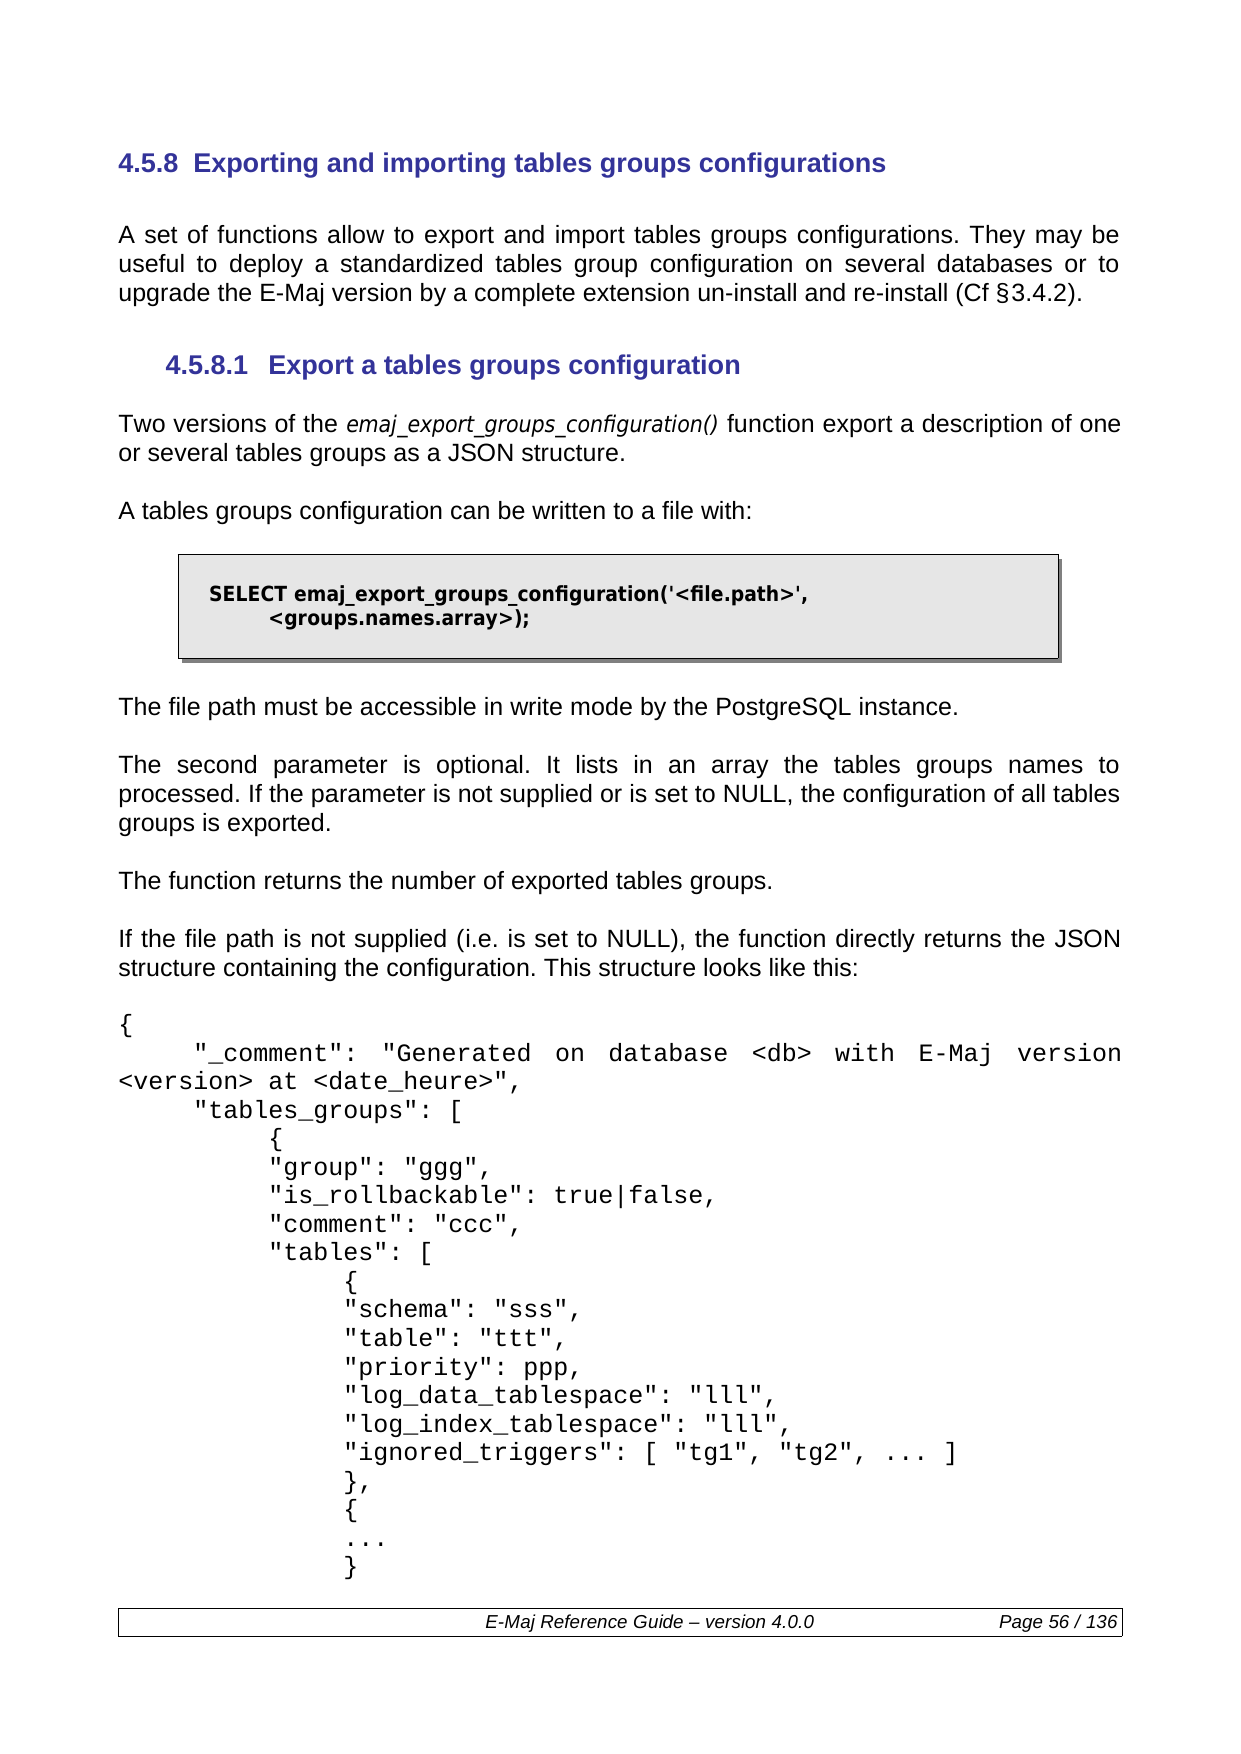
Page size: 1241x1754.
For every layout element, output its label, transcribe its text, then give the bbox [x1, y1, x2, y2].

text The second parameter is optional. It lists in an array the tables groups names to processed. If the parameter is not supplied or is set to NULL, the configuration of all tables groups is exported. [118, 750, 1122, 837]
text "comment": "ccc", [118, 1211, 1122, 1240]
text A set of functions allow to export and import tables groups configurations. They may be useful to deploy a standardized tables group configuration on several databases or to upgrade the E-Maj version by a complete extension un-install and re-install (Cf §3.4.2). [118, 220, 1122, 307]
text } [118, 1554, 1122, 1582]
text If the file path is not supplied (i.e. is set to NULL), the function directly returns the JSON structure containing the configuration. This structure looks like this: [118, 924, 1122, 982]
text "priority": ppp, [118, 1354, 1122, 1382]
subtitle Exporting and importing tables groups configurations [118, 147, 1122, 178]
text The function returns the number of exported tables groups. [118, 866, 1122, 895]
text SELECT emaj_export_groups_configuration('<file.path>', <groups.names.array>); [179, 578, 1058, 627]
text "log_index_tablespace": "lll", [118, 1411, 1122, 1439]
text "tables_groups": [ [118, 1097, 1122, 1126]
subtitle Export a tables groups configuration [165, 348, 1122, 379]
text "is_rollbackable": true|false, [118, 1183, 1122, 1211]
text { [118, 1011, 1122, 1040]
text The file path must be accessible in write mode by the PostgreSQL instance. [118, 692, 1122, 721]
text "table": "ttt", [118, 1325, 1122, 1354]
text "schema": "sss", [118, 1297, 1122, 1325]
text "tables": [ [118, 1240, 1122, 1268]
text "_comment": "Generated on database <db> with E-Maj version <version> at <date_heure>", [118, 1040, 1122, 1097]
text ... [118, 1525, 1122, 1554]
text A tables groups configuration can be written to a file with: [118, 496, 1122, 525]
text "log_data_tablespace": "lll", [118, 1382, 1122, 1411]
text { [118, 1126, 1122, 1154]
text "ignored_triggers": [ "tg1", "tg2", ... ] [118, 1439, 1122, 1468]
text Two versions of the emaj_export_groups_configuration() function export a description of one or several tables groups as a JSON structure. [118, 409, 1122, 467]
text { [118, 1497, 1122, 1525]
text }, [118, 1468, 1122, 1497]
text "group": "ggg", [118, 1154, 1122, 1183]
text { [118, 1268, 1122, 1297]
